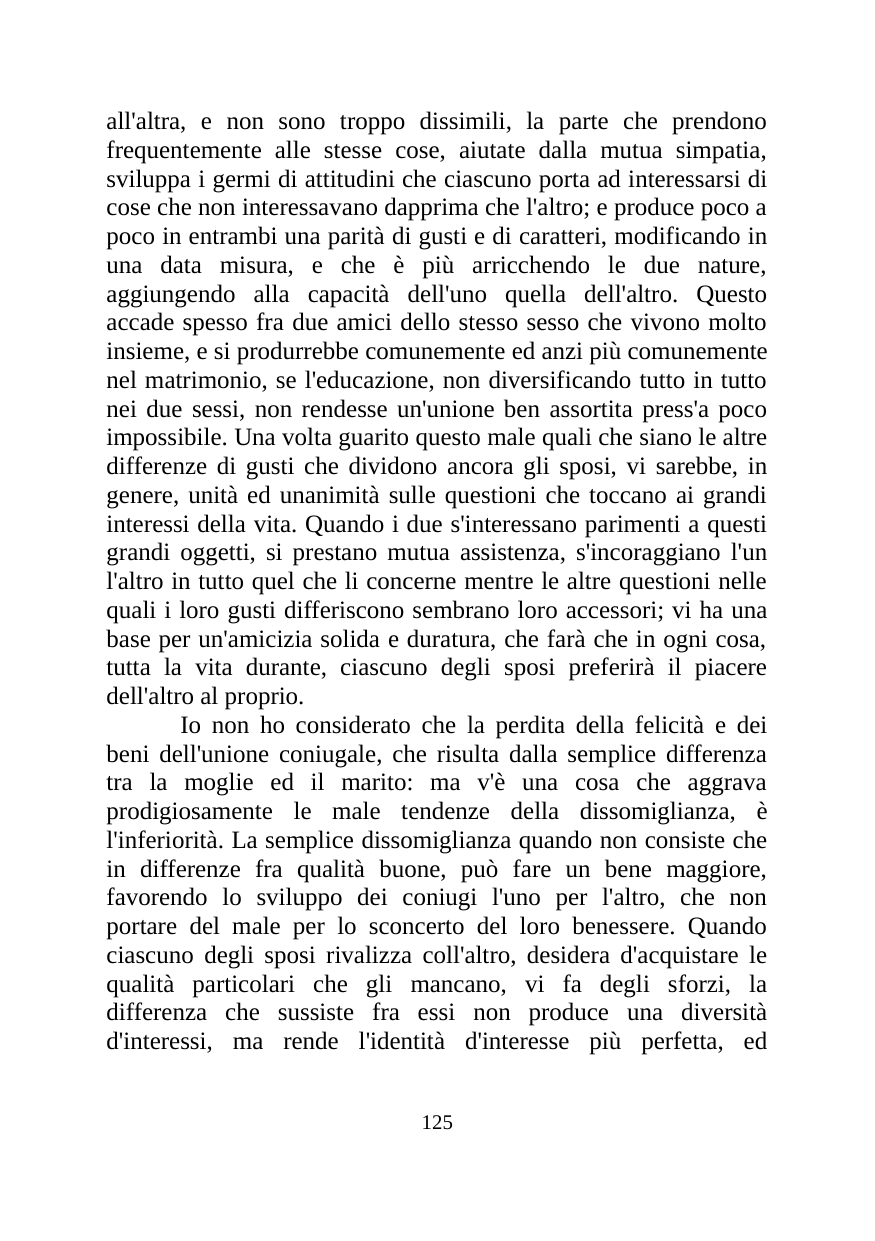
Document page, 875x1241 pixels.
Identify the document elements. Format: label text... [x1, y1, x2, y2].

text all'altra, e non sono troppo dissimili, la parte che prendono frequentemente alle stesse cose, aiutate dalla mutua simpatia, sviluppa i germi di attitudini che ciascuno porta ad interessarsi di cose che non interessavano dapprima che l'altro; e produce poco a poco in entrambi una parità di gusti e di caratteri, modificando in una data misura, e che è più arricchendo le due nature, aggiungendo alla capacità dell'uno quella dell'altro. Questo accade spesso fra due amici dello stesso sesso che vivono molto insieme, e si produrrebbe comunemente ed anzi più comunemente nel matrimonio, se l'educazione, non diversificando tutto in tutto nei due sessi, non rendesse un'unione ben assortita press'a poco impossibile. Una volta guarito questo male quali che siano le altre differenze di gusti che dividono ancora gli sposi, vi sarebbe, in genere, unità ed unanimità sulle questioni che toccano ai grandi interessi della vita. Quando i due s'interessano parimenti a questi grandi oggetti, si prestano mutua assistenza, s'incoraggiano l'un l'altro in tutto quel che li concerne mentre le altre questioni nelle quali i loro gusti differiscono sembrano loro accessori; vi ha una base per un'amicizia solida e duratura, che farà che in ogni cosa, tutta la vita durante, ciascuno degli sposi preferirà il piacere dell'altro al proprio. [106, 106, 768, 710]
text Io non ho considerato che la perdita della felicità e dei beni dell'unione coniugale, che risulta dalla semplice differenza tra la moglie ed il marito: ma v'è una cosa che aggrava prodigiosamente le male tendenze della dissomiglianza, è l'inferiorità. La semplice dissomiglianza quando non consiste che in differenze fra qualità buone, può fare un bene maggiore, favorendo lo sviluppo dei coniugi l'uno per l'altro, che non portare del male per lo sconcerto del loro benessere. Quando ciascuno degli sposi rivalizza coll'altro, desidera d'acquistare le qualità particolari che gli mancano, vi fa degli sforzi, la differenza che sussiste fra essi non produce una diversità d'interessi, ma rende l'identità d'interesse più perfetta, ed [106, 710, 768, 1055]
